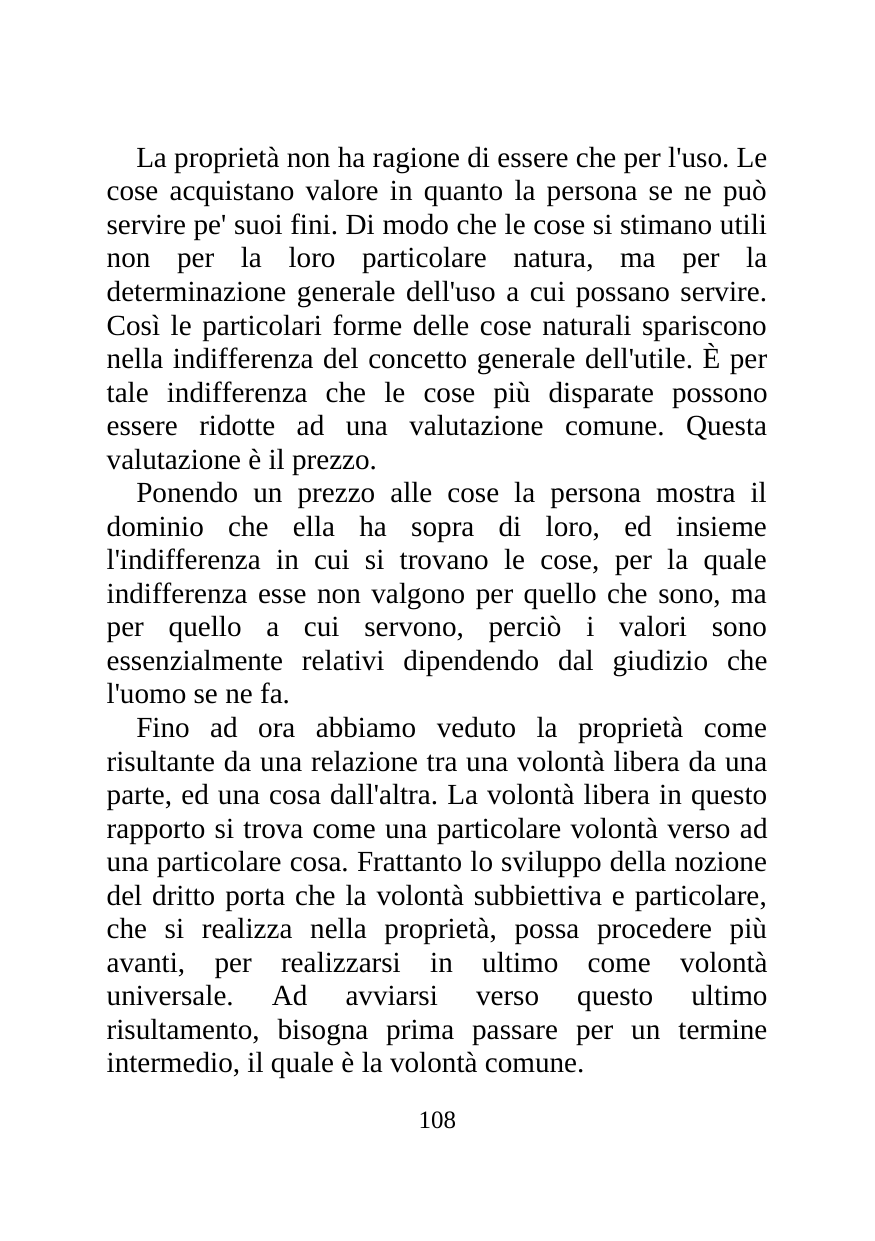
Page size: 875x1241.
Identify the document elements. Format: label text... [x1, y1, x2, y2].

text Fino ad ora abbiamo veduto la proprietà come risultante da una relazione tra una volontà libera da una parte, ed una cosa dall'altra. La volontà libera in questo rapporto si trova come una particolare volontà verso ad una particolare cosa. Frattanto lo sviluppo della nozione del dritto porta che la volontà subbiettiva e particolare, che si realizza nella proprietà, possa procedere più avanti, per realizzarsi in ultimo come volontà universale. Ad avviarsi verso questo ultimo risultamento, bisogna prima passare per un termine intermedio, il quale è la volontà comune. [106, 710, 768, 1079]
text La proprietà non ha ragione di essere che per l'uso. Le cose acquistano valore in quanto la persona se ne può servire pe' suoi fini. Di modo che le cose si stimano utili non per la loro particolare natura, ma per la determinazione generale dell'uso a cui possano servire. Così le particolari forme delle cose naturali spariscono nella indifferenza del concetto generale dell'utile. È per tale indifferenza che le cose più disparate possono essere ridotte ad una valutazione comune. Questa valutazione è il prezzo. [106, 140, 768, 475]
text Ponendo un prezzo alle cose la persona mostra il dominio che ella ha sopra di loro, ed insieme l'indifferenza in cui si trovano le cose, per la quale indifferenza esse non valgono per quello che sono, ma per quello a cui servono, perciò i valori sono essenzialmente relativi dipendendo dal giudizio che l'uomo se ne fa. [106, 475, 768, 710]
